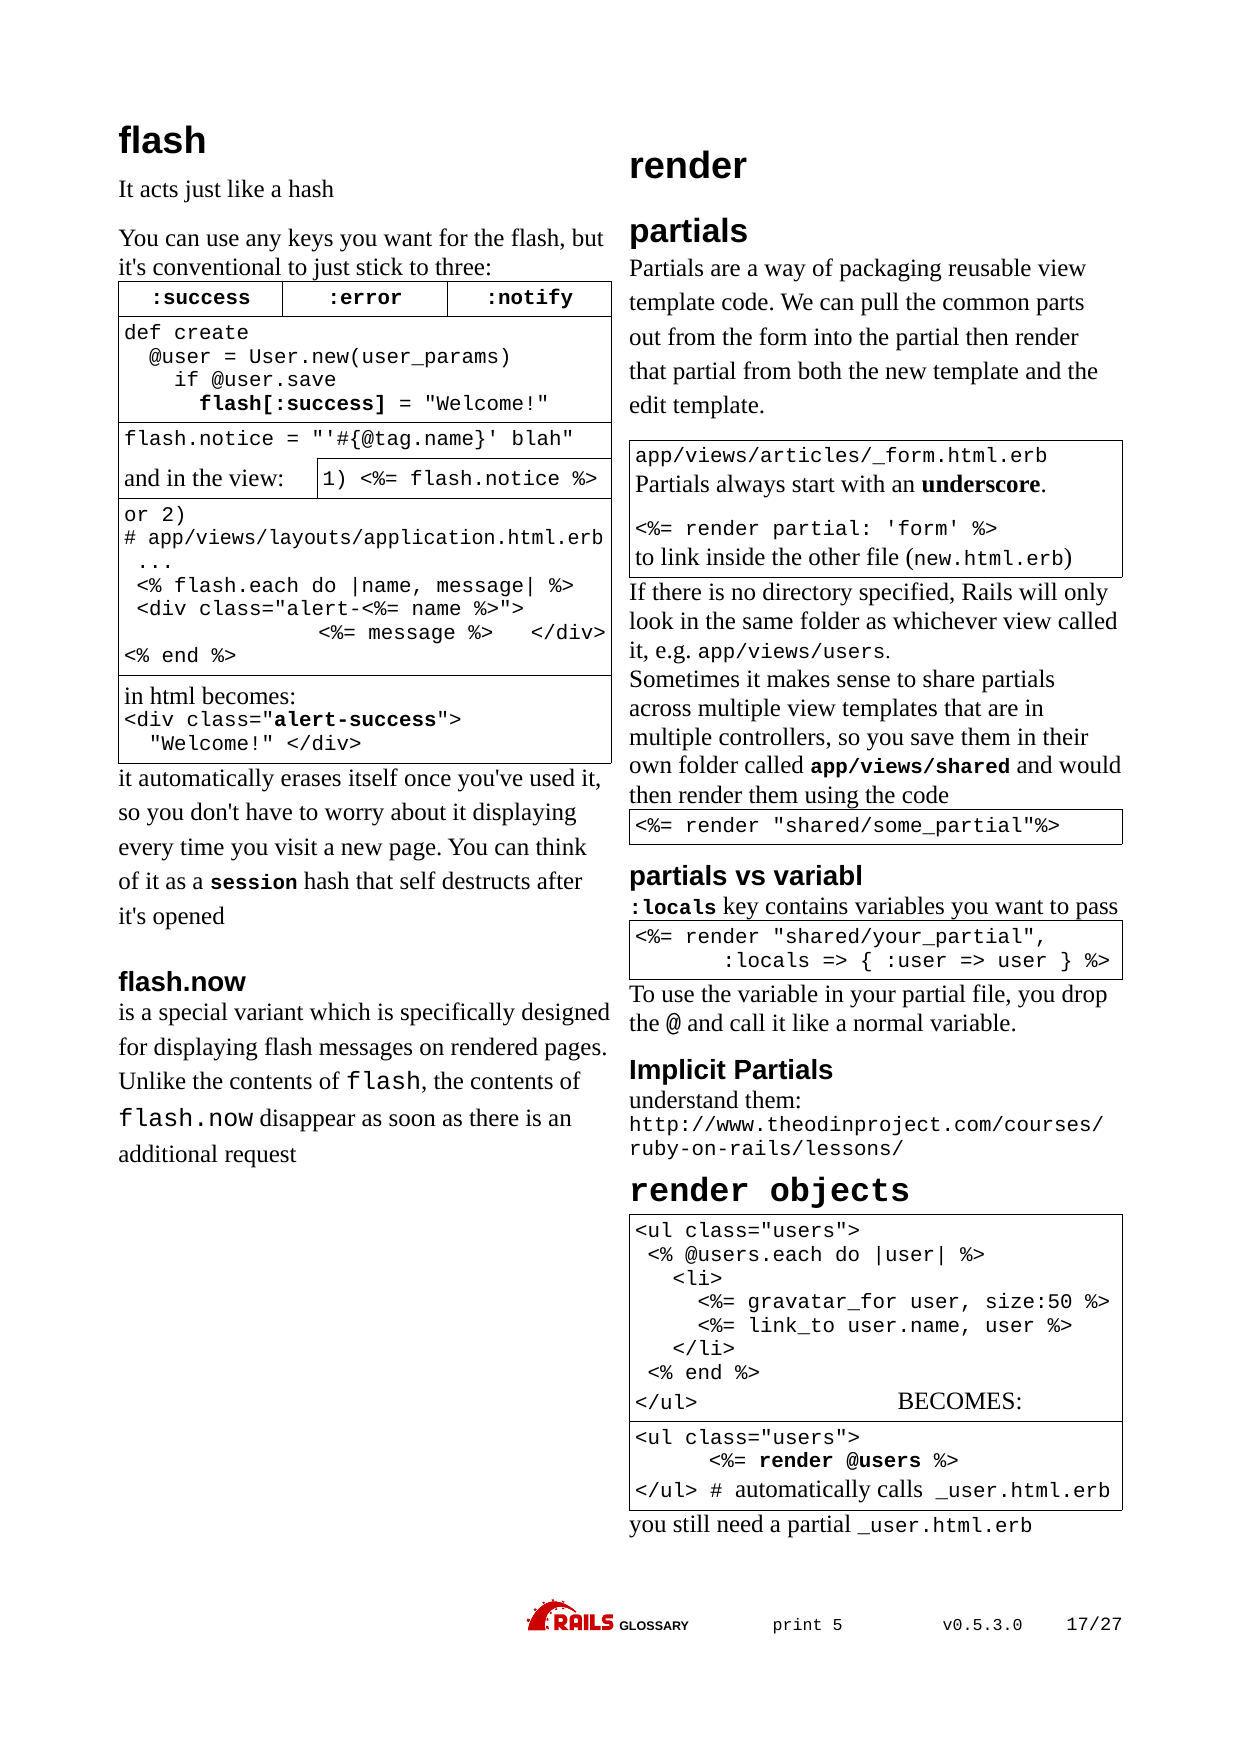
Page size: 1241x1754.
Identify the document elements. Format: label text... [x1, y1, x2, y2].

subtitle flash [118, 118, 611, 162]
subtitle render [629, 143, 1122, 187]
text is a special variant which is specifically designed for displaying flash messages on rendered pages. Unlike the contents of flash, the contents of flash.now disappear as soon as there is an additional request [118, 997, 611, 1168]
table_cell 1) <%= flash.notice %> [318, 459, 611, 498]
text To use the variable in your partial file, you drop the @ and call it like a normal variable. [629, 980, 1122, 1039]
text Partials are a way of packaging reusable view template code. We can pull the common parts out from the form into the partial then render that partial from both the new template and the edit template. [629, 253, 1122, 419]
text It acts just like a hash [118, 174, 611, 203]
table_cell flash.notice = "'#{@tag.name}' blah" [119, 423, 611, 457]
subtitle flash.now [118, 965, 611, 997]
table_cell and in the view: [119, 458, 317, 498]
subtitle Implicit Partials [629, 1054, 1122, 1086]
table_header app/views/articles/_form.html.erb Partials always start with an underscore. <%= render partial: 'form' %> to link inside the other file (new.html.erb) [630, 441, 1122, 577]
text If there is no directory specified, Rails will only look in the same folder as whichever view called it, e.g. app/views/users. [629, 578, 1122, 664]
subtitle partials vs variabl [629, 859, 1122, 891]
table_cell <ul class="users"> <%= render @users %> </ul> # automatically calls _user.html.erb [630, 1422, 1122, 1509]
text You can use any keys you want for the flash, but it's conventional to just stick to three: [118, 223, 611, 281]
subtitle partials [629, 211, 1122, 250]
text http://www.theodinproject.com/courses/ruby-on-rails/lessons/ [629, 1114, 1122, 1162]
table_header <%= render "shared/your_partial", :locals => { :user => user } %> [630, 921, 1122, 979]
table_header <ul class="users"> <% @users.each do |user| %> <li> <%= gravatar_for user, size:50 %> <%= link_to user.name, user %> </li> <% end %> </ul> BECOMES: [630, 1215, 1122, 1421]
text you still need a partial _user.html.erb [629, 1511, 1122, 1539]
text :locals key contains variables you want to pass [629, 891, 1122, 920]
table_header :notify [448, 282, 611, 316]
subtitle render objects [629, 1173, 1122, 1211]
text it automatically erases itself once you've used it, so you don't have to worry about it displaying every time you visit a new page. You can think of it as a session hash that self destructs after it's opened [118, 764, 611, 930]
table_header <%= render "shared/some_partial"%> [630, 810, 1122, 844]
table_header :error [283, 282, 447, 316]
table_header def create @user = User.new(user_params) if @user.save flash[:success] = "Welcome!" [119, 317, 611, 422]
table_cell in html becomes: <div class="alert-success"> "Welcome!" </div> [119, 676, 611, 762]
text Sometimes it makes sense to share partials across multiple view templates that are in multiple controllers, so you save them in their own folder called app/views/shared and would then render them using the code [629, 664, 1122, 809]
text understand them: [629, 1086, 1122, 1114]
table_cell or 2) # app/views/layouts/application.html.erb ... <% flash.each do |name, message| %> <div class="alert-<%= name %>"> <%= message %> </div> <% end %> [119, 499, 611, 675]
table_header :success [119, 282, 282, 316]
